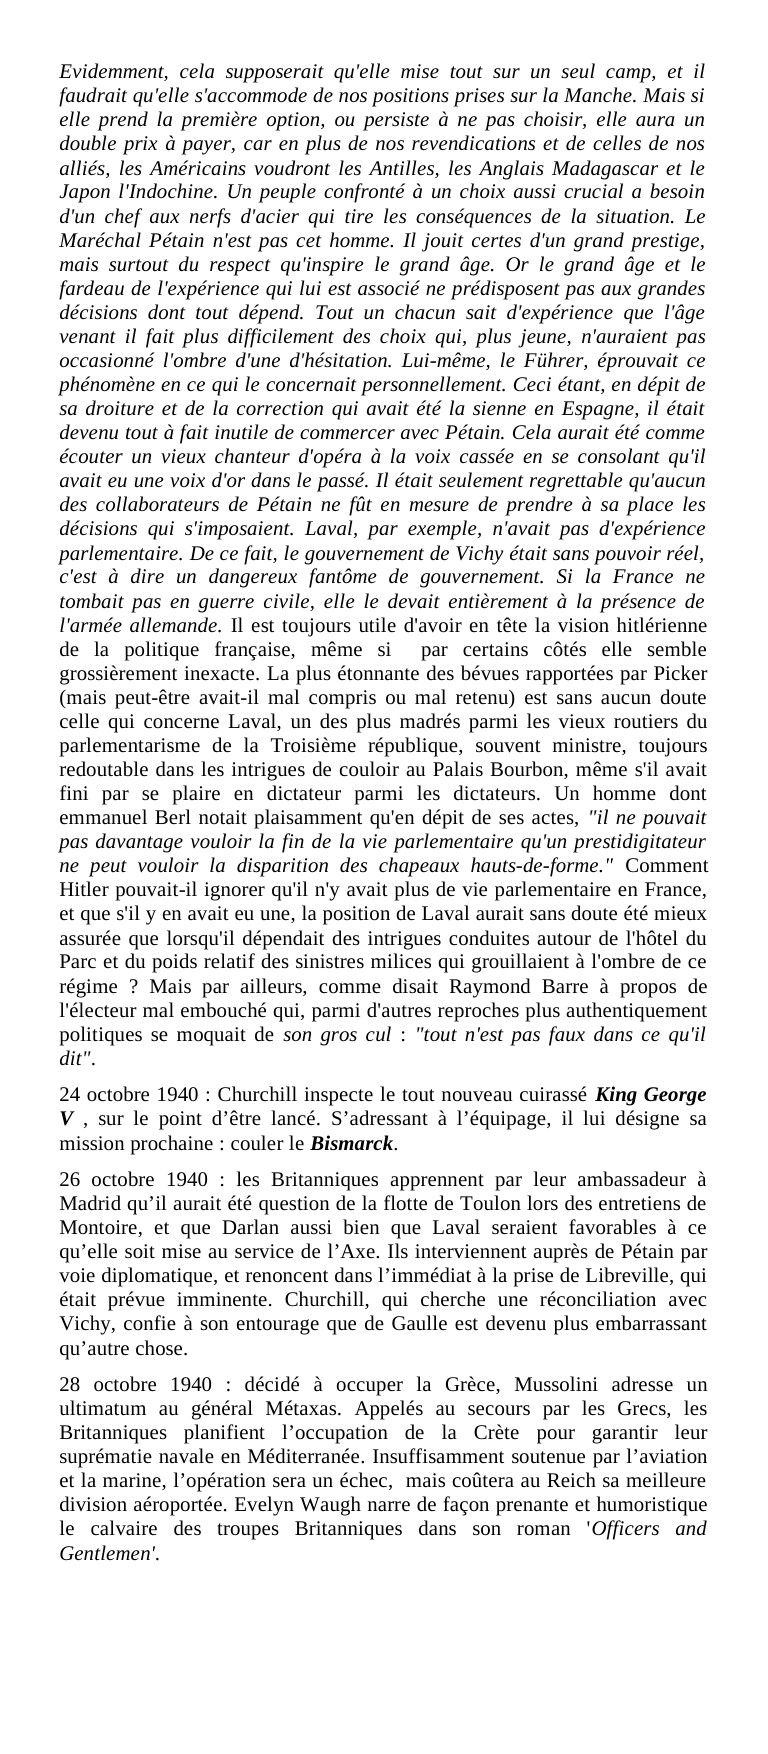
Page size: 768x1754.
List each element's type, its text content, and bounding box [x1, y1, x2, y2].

text 28 octobre 1940 : décidé à occuper la Grèce, Mussolini adresse un ultimatum au général Métaxas. Appelés au secours par les Grecs, les Britanniques planifient l’occupation de la Crète pour garantir leur suprématie navale en Méditerranée. Insuffisamment soutenue par l’aviation et la marine, l’opération sera un échec, mais coûtera au Reich sa meilleure division aéroportée. Evelyn Waugh narre de façon prenante et humoristique le calvaire des troupes Britanniques dans son roman 'Officers and Gentlemen'. [59, 1372, 709, 1564]
text 24 octobre 1940 : Churchill inspecte le tout nouveau cuirassé King George V , sur le point d’être lancé. S’adressant à l’équipage, il lui désigne sa mission prochaine : couler le Bismarck. [59, 1082, 709, 1154]
text Evidemment, cela supposerait qu'elle mise tout sur un seul camp, et il faudrait qu'elle s'accommode de nos positions prises sur la Manche. Mais si elle prend la première option, ou persiste à ne pas choisir, elle aura un double prix à payer, car en plus de nos revendications et de celles de nos alliés, les Américains voudront les Antilles, les Anglais Madagascar et le Japon l'Indochine. Un peuple confronté à un choix aussi crucial a besoin d'un chef aux nerfs d'acier qui tire les conséquences de la situation. Le Maréchal Pétain n'est pas cet homme. Il jouit certes d'un grand prestige, mais surtout du respect qu'inspire le grand âge. Or le grand âge et le fardeau de l'expérience qui lui est associé ne prédisposent pas aux grandes décisions dont tout dépend. Tout un chacun sait d'expérience que l'âge venant il fait plus difficilement des choix qui, plus jeune, n'auraient pas occasionné l'ombre d'une d'hésitation. Lui-même, le Führer, éprouvait ce phénomène en ce qui le concernait personnellement. Ceci étant, en dépit de sa droiture et de la correction qui avait été la sienne en Espagne, il était devenu tout à fait inutile de commercer avec Pétain. Cela aurait été comme écouter un vieux chanteur d'opéra à la voix cassée en se consolant qu'il avait eu une voix d'or dans le passé. Il était seulement regrettable qu'aucun des collaborateurs de Pétain ne fût en mesure de prendre à sa place les décisions qui s'imposaient. Laval, par exemple, n'avait pas d'expérience parlementaire. De ce fait, le gouvernement de Vichy était sans pouvoir réel, c'est à dire un dangereux fantôme de gouvernement. Si la France ne tombait pas en guerre civile, elle le devait entièrement à la présence de l'armée allemande. Il est toujours utile d'avoir en tête la vision hitlérienne de la politique française, même si par certains côtés elle semble grossièrement inexacte. La plus étonnante des bévues rapportées par Picker (mais peut-être avait-il mal compris ou mal retenu) est sans aucun doute celle qui concerne Laval, un des plus madrés parmi les vieux routiers du parlementarisme de la Troisième république, souvent ministre, toujours redoutable dans les intrigues de couloir au Palais Bourbon, même s'il avait fini par se plaire en dictateur parmi les dictateurs. Un homme dont emmanuel Berl notait plaisamment qu'en dépit de ses actes, "il ne pouvait pas davantage vouloir la fin de la vie parlementaire qu'un prestidigitateur ne peut vouloir la disparition des chapeaux hauts-de-forme." Comment Hitler pouvait-il ignorer qu'il n'y avait plus de vie parlementaire en France, et que s'il y en avait eu une, la position de Laval aurait sans doute été mieux assurée que lorsqu'il dépendait des intrigues conduites autour de l'hôtel du Parc et du poids relatif des sinistres milices qui grouillaient à l'ombre de ce régime ? Mais par ailleurs, comme disait Raymond Barre à propos de l'électeur mal embouché qui, parmi d'autres reproches plus authentiquement politiques se moquait de son gros cul : "tout n'est pas faux dans ce qu'il dit". [59, 59, 709, 1070]
text 26 octobre 1940 : les Britanniques apprennent par leur ambassadeur à Madrid qu’il aurait été question de la flotte de Toulon lors des entretiens de Montoire, et que Darlan aussi bien que Laval seraient favorables à ce qu’elle soit mise au service de l’Axe. Ils interviennent auprès de Pétain par voie diplomatique, et renoncent dans l’immédiat à la prise de Libreville, qui était prévue imminente. Churchill, qui cherche une réconciliation avec Vichy, confie à son entourage que de Gaulle est devenu plus embarrassant qu’autre chose. [59, 1167, 709, 1359]
